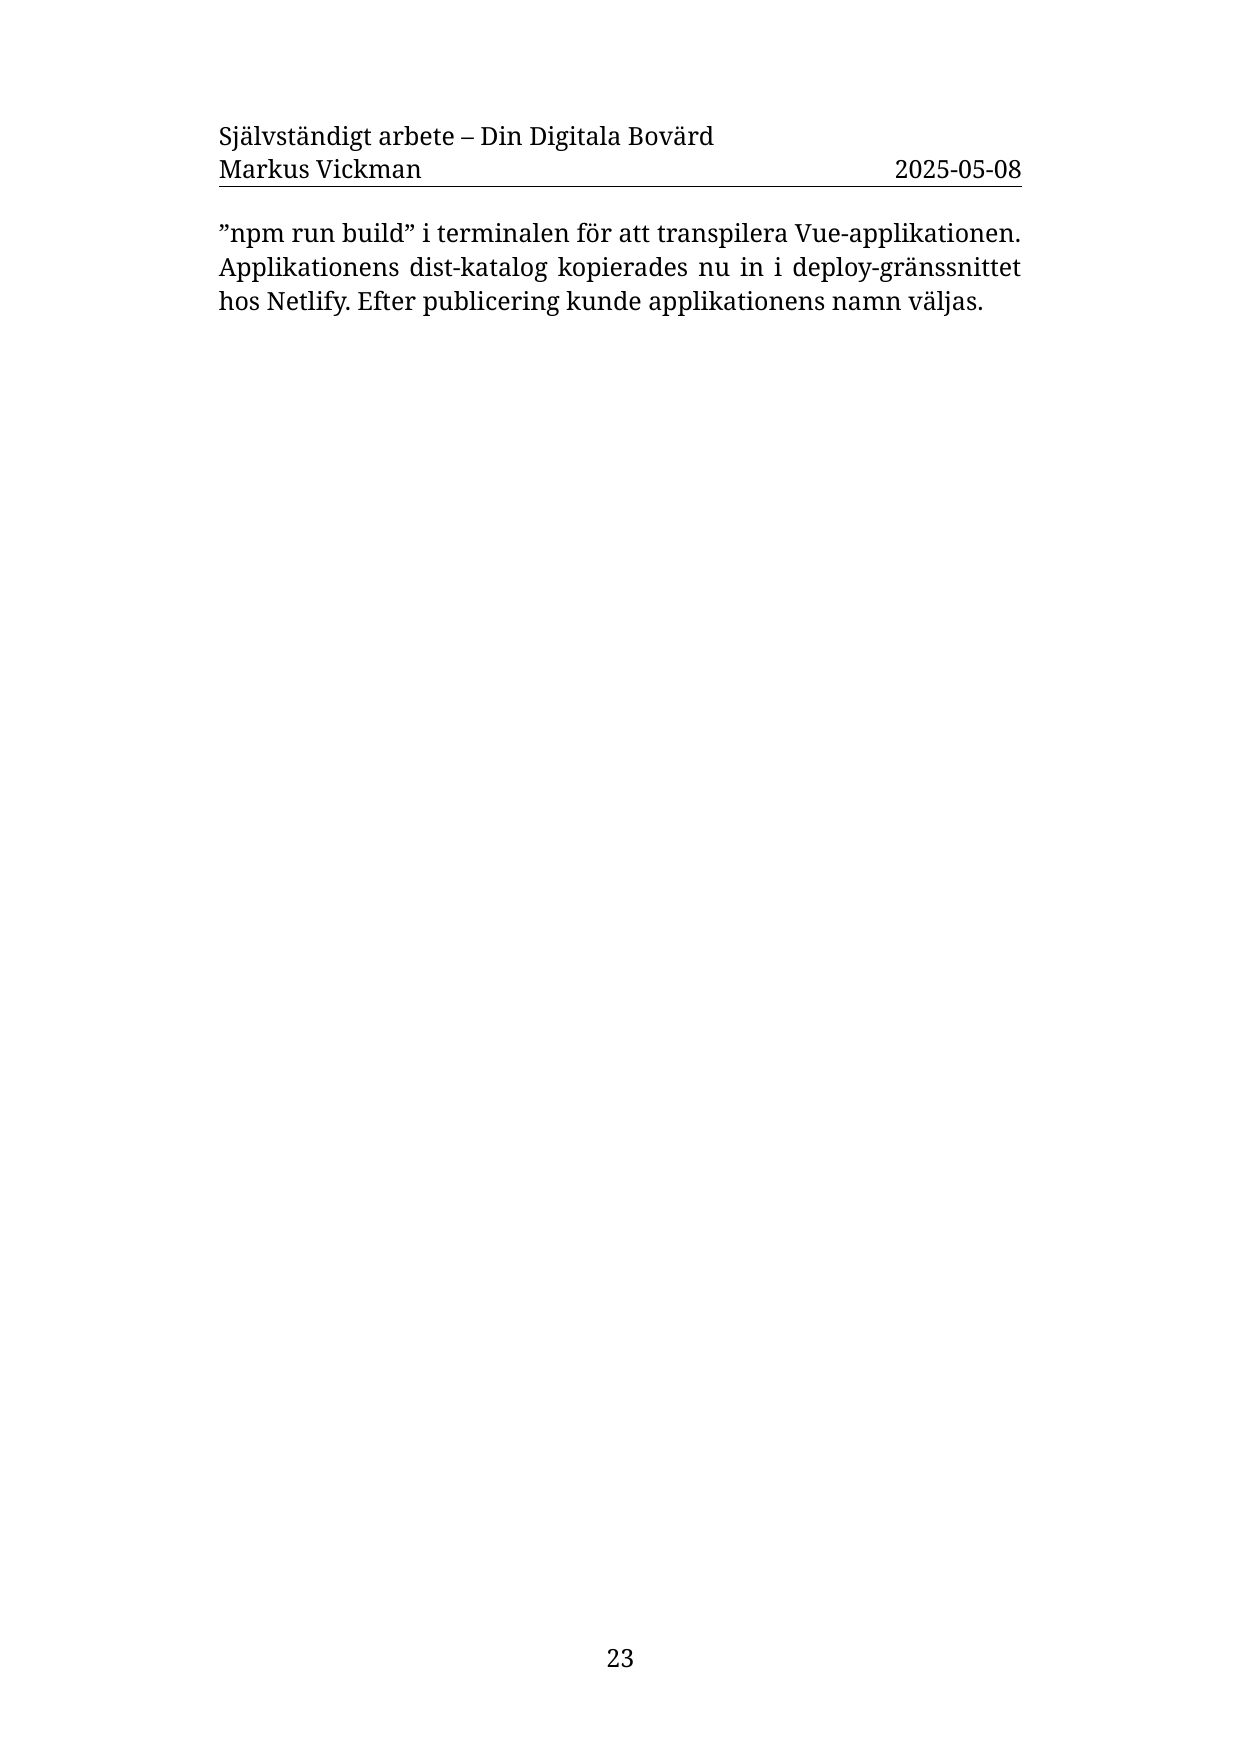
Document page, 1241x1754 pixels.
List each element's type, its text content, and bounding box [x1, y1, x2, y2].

text ”npm run build” i terminalen för att transpilera Vue-applikationen. Applikationens dist-katalog kopierades nu in i deploy-gränssnittet hos Netlify. Efter publicering kunde applikationens namn väljas. [218, 216, 1022, 318]
